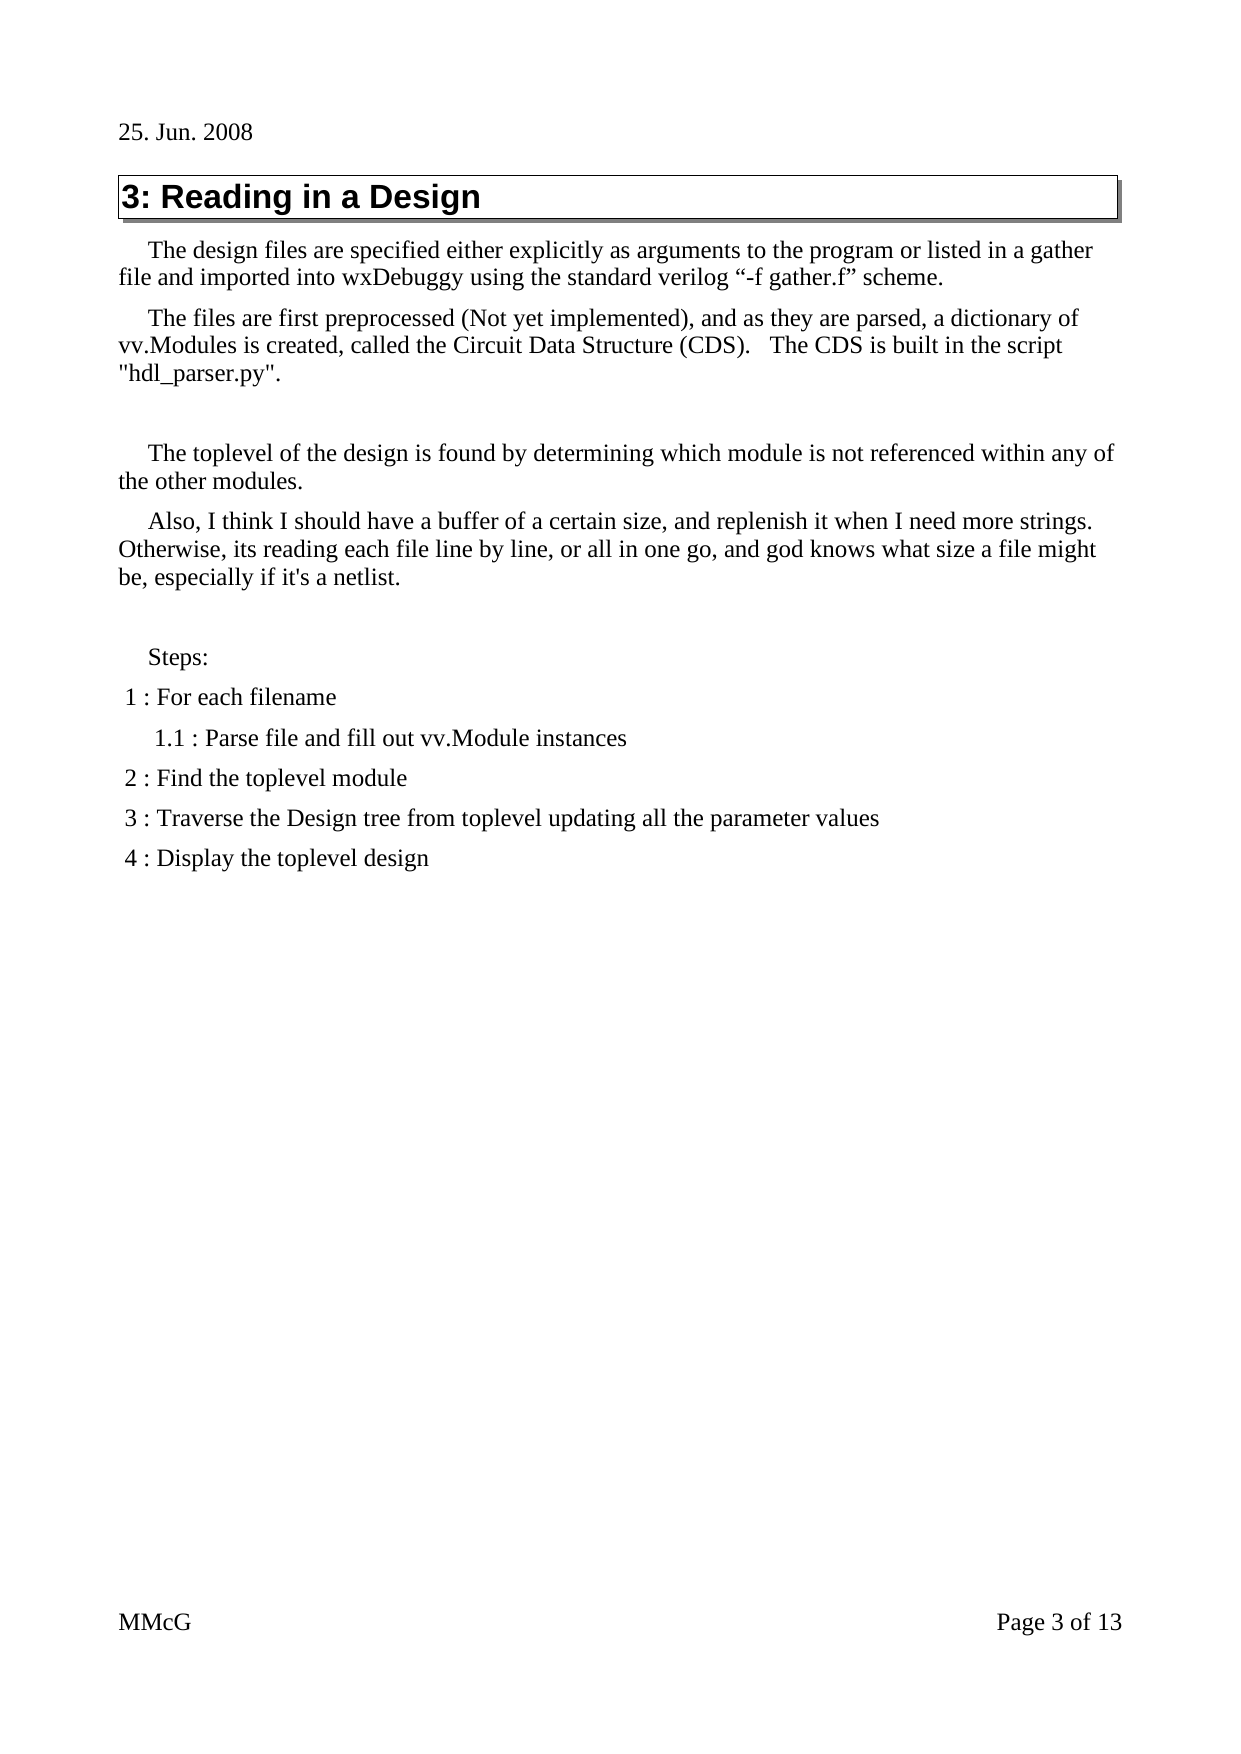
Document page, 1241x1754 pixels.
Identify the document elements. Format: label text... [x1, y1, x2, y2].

list Find the toplevel module [118, 764, 1122, 792]
text Steps: [118, 643, 1122, 671]
list Traverse the Design tree from toplevel updating all the parameter values [118, 804, 1122, 832]
text The toplevel of the design is found by determining which module is not referenced within any of the other modules. [118, 439, 1122, 495]
subtitle Reading in a Design [119, 176, 1117, 218]
text The files are first preprocessed (Not yet implemented), and as they are parsed, a dictionary of vv.Modules is created, called the Circuit Data Structure (CDS). The CDS is built in the script "hdl_parser.py". [118, 304, 1122, 387]
list Parse file and fill out vv.Module instances [148, 724, 1122, 751]
text Also, I think I should have a buffer of a certain size, and replenish it when I need more strings. Otherwise, its reading each file line by line, or all in one go, and god knows what size a file might be, especially if it's a netlist. [118, 507, 1122, 591]
text The design files are specified either explicitly as arguments to the program or listed in a gather file and imported into wxDebuggy using the standard verilog “-f gather.f” scheme. [118, 236, 1122, 291]
list For each filename [118, 683, 1122, 711]
list Display the toplevel design [118, 844, 1122, 872]
